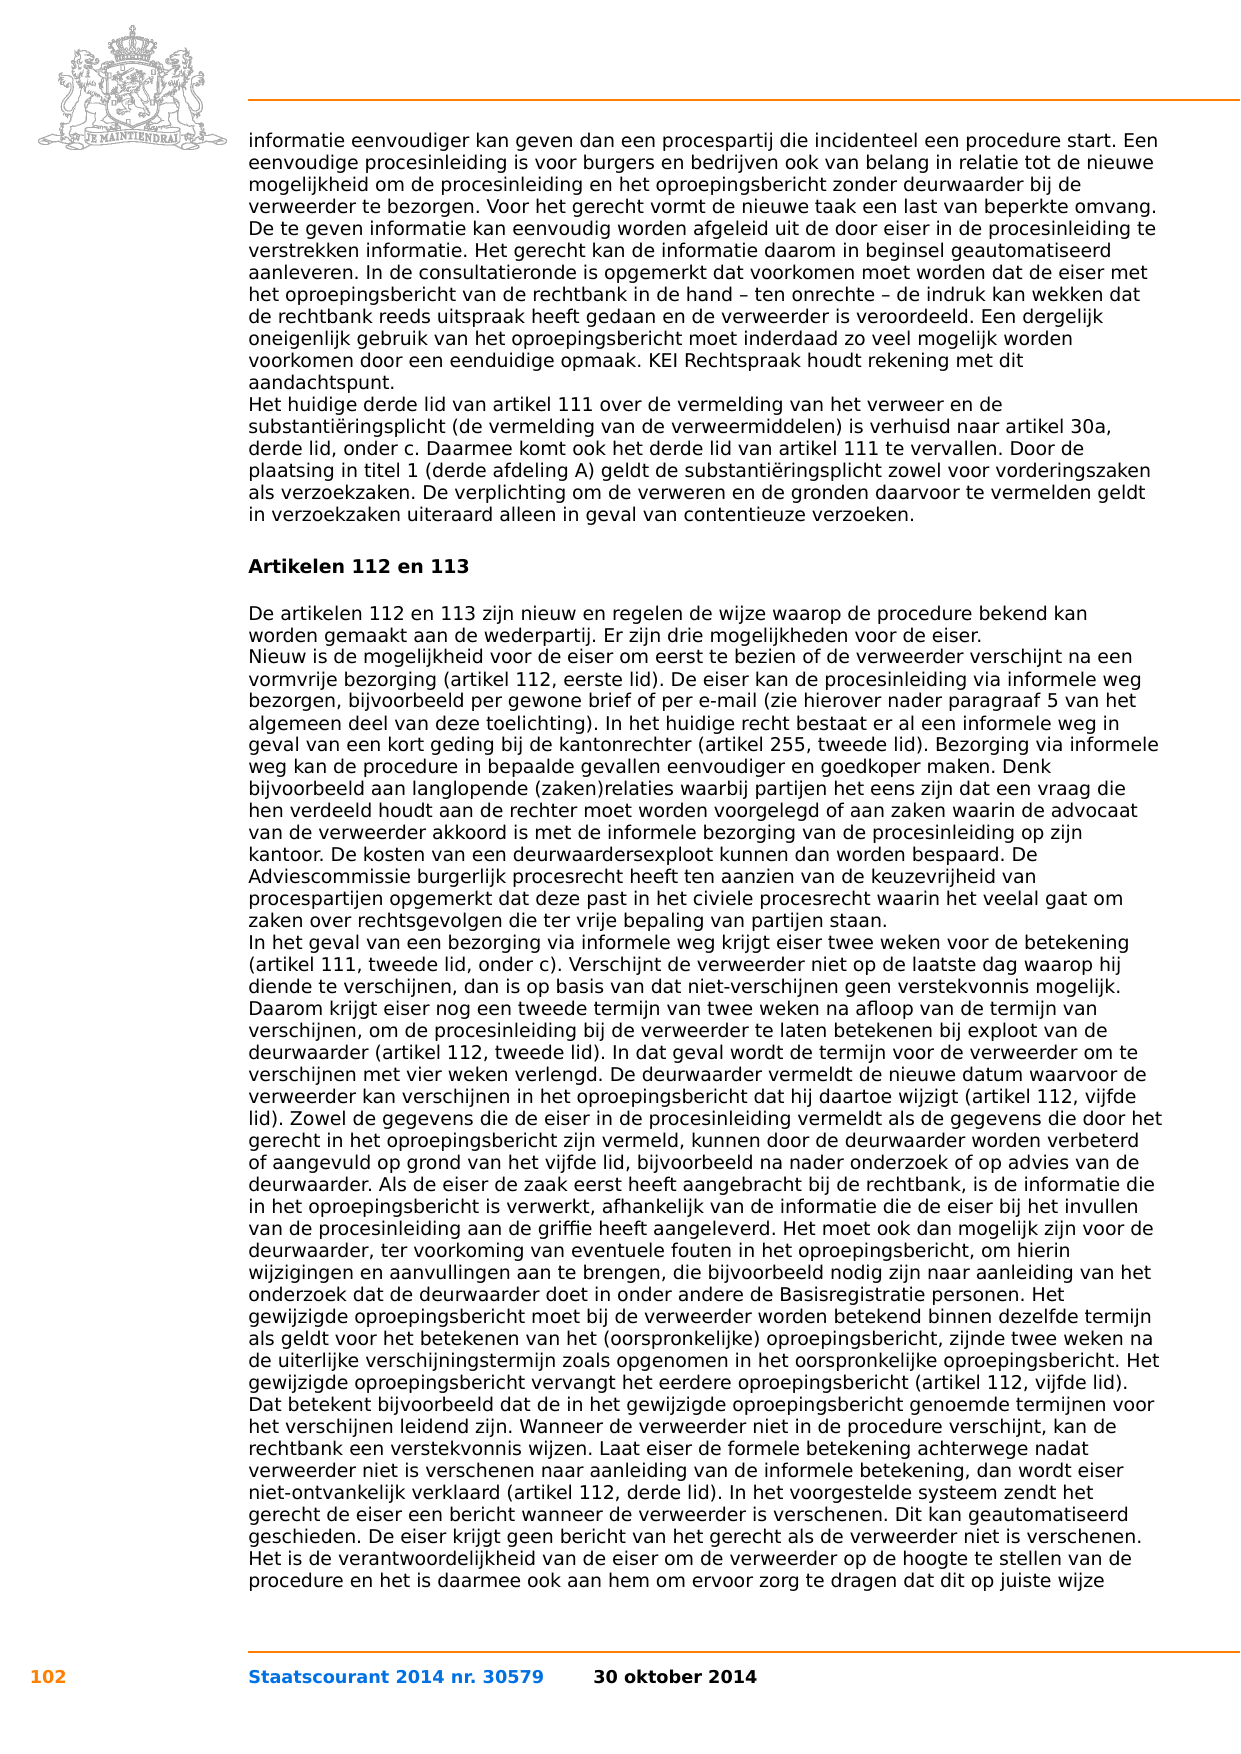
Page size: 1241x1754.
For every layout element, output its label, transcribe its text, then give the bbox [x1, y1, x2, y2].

text De artikelen 112 en 113 zijn nieuw en regelen de wijze waarop de procedure bekend kan worden gemaakt aan de wederpartij. Er zijn drie mogelijkheden voor de eiser. [248, 602, 1163, 646]
subtitle Artikelen 112 en 113 [248, 556, 1163, 577]
picture [38, 25, 227, 150]
text In het geval van een bezorging via informele weg krijgt eiser twee weken voor de betekening (artikel 111, tweede lid, onder c). Verschijnt de verweerder niet op de laatste dag waarop hij diende te verschijnen, dan is op basis van dat niet-verschijnen geen verstekvonnis mogelijk. Daarom krijgt eiser nog een tweede termijn van twee weken na afloop van de termijn van verschijnen, om de procesinleiding bij de verweerder te laten betekenen bij exploot van de deurwaarder (artikel 112, tweede lid). In dat geval wordt de termijn voor de verweerder om te verschijnen met vier weken verlengd. De deurwaarder vermeldt de nieuwe datum waarvoor de verweerder kan verschijnen in het oproepingsbericht dat hij daartoe wijzigt (artikel 112, vijfde lid). Zowel de gegevens die de eiser in de procesinleiding vermeldt als de gegevens die door het gerecht in het oproepingsbericht zijn vermeld, kunnen door de deurwaarder worden verbeterd of aangevuld op grond van het vijfde lid, bijvoorbeeld na nader onderzoek of op advies van de deurwaarder. Als de eiser de zaak eerst heeft aangebracht bij de rechtbank, is de informatie die in het oproepingsbericht is verwerkt, afhankelijk van de informatie die de eiser bij het invullen van de procesinleiding aan de griffie heeft aangeleverd. Het moet ook dan mogelijk zijn voor de deurwaarder, ter voorkoming van eventuele fouten in het oproepingsbericht, om hierin wijzigingen en aanvullingen aan te brengen, die bijvoorbeeld nodig zijn naar aanleiding van het onderzoek dat de deurwaarder doet in onder andere de Basisregistratie personen. Het gewijzigde oproepingsbericht moet bij de verweerder worden betekend binnen dezelfde termijn als geldt voor het betekenen van het (oorspronkelijke) oproepingsbericht, zijnde twee weken na de uiterlijke verschijningstermijn zoals opgenomen in het oorspronkelijke oproepingsbericht. Het gewijzigde oproepingsbericht vervangt het eerdere oproepingsbericht (artikel 112, vijfde lid). Dat betekent bijvoorbeeld dat de in het gewijzigde oproepingsbericht genoemde termijnen voor het verschijnen leidend zijn. Wanneer de verweerder niet in de procedure verschijnt, kan de rechtbank een verstekvonnis wijzen. Laat eiser de formele betekening achterwege nadat verweerder niet is verschenen naar aanleiding van de informele betekening, dan wordt eiser niet-ontvankelijk verklaard (artikel 112, derde lid). In het voorgestelde systeem zendt het gerecht de eiser een bericht wanneer de verweerder is verschenen. Dit kan geautomatiseerd geschieden. De eiser krijgt geen bericht van het gerecht als de verweerder niet is verschenen. Het is de verantwoordelijkheid van de eiser om de verweerder op de hoogte te stellen van de procedure en het is daarmee ook aan hem om ervoor zorg te dragen dat dit op juiste wijze [248, 932, 1163, 1592]
text informatie eenvoudiger kan geven dan een procespartij die incidenteel een procedure start. Een eenvoudige procesinleiding is voor burgers en bedrijven ook van belang in relatie tot de nieuwe mogelijkheid om de procesinleiding en het oproepingsbericht zonder deurwaarder bij de verweerder te bezorgen. Voor het gerecht vormt de nieuwe taak een last van beperkte omvang. De te geven informatie kan eenvoudig worden afgeleid uit de door eiser in de procesinleiding te verstrekken informatie. Het gerecht kan de informatie daarom in beginsel geautomatiseerd aanleveren. In de consultatieronde is opgemerkt dat voorkomen moet worden dat de eiser met het oproepingsbericht van de rechtbank in de hand – ten onrechte – de indruk kan wekken dat de rechtbank reeds uitspraak heeft gedaan en de verweerder is veroordeeld. Een dergelijk oneigenlijk gebruik van het oproepingsbericht moet inderdaad zo veel mogelijk worden voorkomen door een eenduidige opmaak. KEI Rechtspraak houdt rekening met dit aandachtspunt. [248, 130, 1163, 394]
text Het huidige derde lid van artikel 111 over de vermelding van het verweer en de substantiëringsplicht (de vermelding van de verweermiddelen) is verhuisd naar artikel 30a, derde lid, onder c. Daarmee komt ook het derde lid van artikel 111 te vervallen. Door de plaatsing in titel 1 (derde afdeling A) geldt de substantiëringsplicht zowel voor vorderingszaken als verzoekzaken. De verplichting om de verweren en de gronden daarvoor te vermelden geldt in verzoekzaken uiteraard alleen in geval van contentieuze verzoeken. [248, 394, 1163, 526]
text Nieuw is de mogelijkheid voor de eiser om eerst te bezien of de verweerder verschijnt na een vormvrije bezorging (artikel 112, eerste lid). De eiser kan de procesinleiding via informele weg bezorgen, bijvoorbeeld per gewone brief of per e-mail (zie hierover nader paragraaf 5 van het algemeen deel van deze toelichting). In het huidige recht bestaat er al een informele weg in geval van een kort geding bij de kantonrechter (artikel 255, tweede lid). Bezorging via informele weg kan de procedure in bepaalde gevallen eenvoudiger en goedkoper maken. Denk bijvoorbeeld aan langlopende (zaken)relaties waarbij partijen het eens zijn dat een vraag die hen verdeeld houdt aan de rechter moet worden voorgelegd of aan zaken waarin de advocaat van de verweerder akkoord is met de informele bezorging van de procesinleiding op zijn kantoor. De kosten van een deurwaardersexploot kunnen dan worden bespaard. De Adviescommissie burgerlijk procesrecht heeft ten aanzien van de keuzevrijheid van procespartijen opgemerkt dat deze past in het civiele procesrecht waarin het veelal gaat om zaken over rechtsgevolgen die ter vrije bepaling van partijen staan. [248, 646, 1163, 932]
